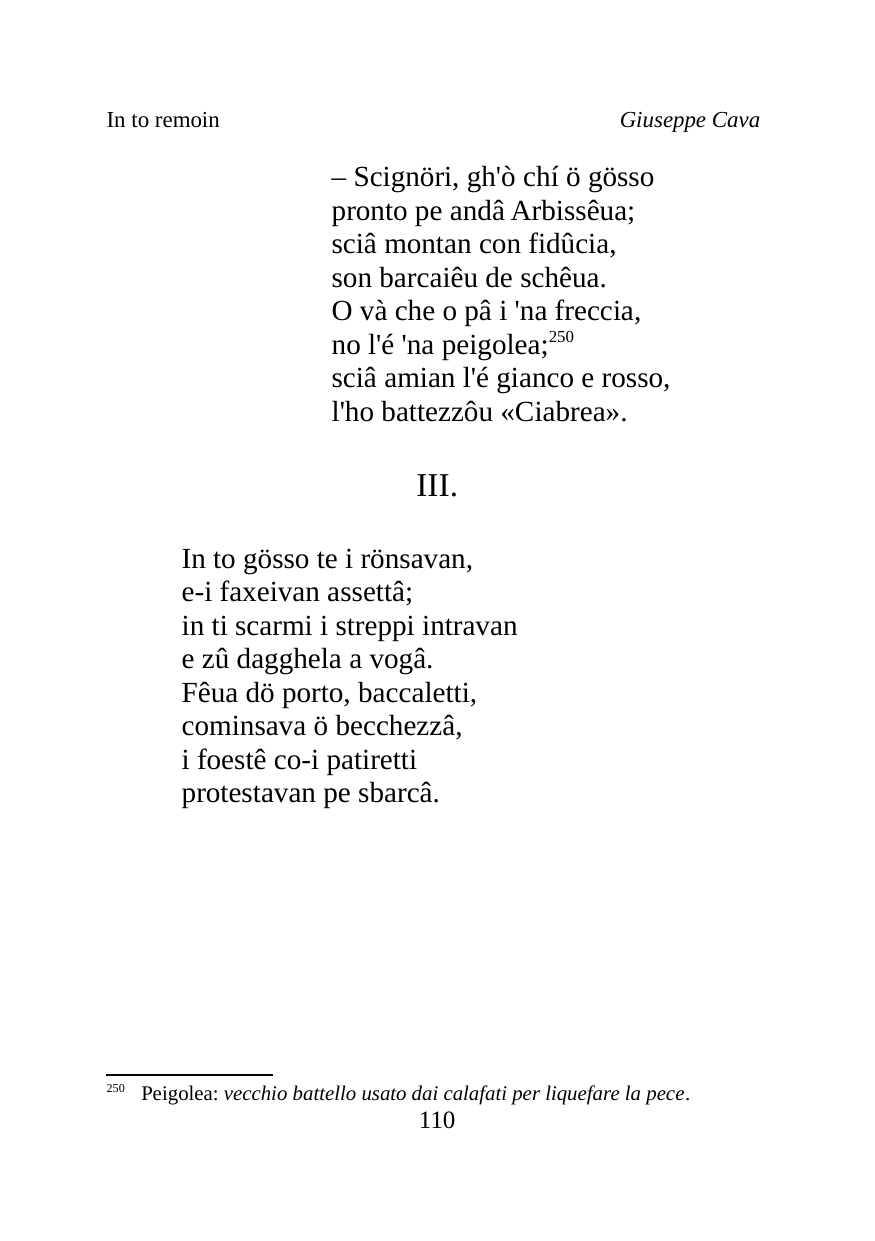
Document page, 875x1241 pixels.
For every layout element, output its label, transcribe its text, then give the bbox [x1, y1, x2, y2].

subtitle III. [106, 465, 768, 503]
text – Scignöri, gh'ò chí ö gösso pronto pe andâ Arbissêua; sciâ montan con fidûcia, son barcaiêu de schêua. O và che o pâ i 'na freccia, no l'é 'na peigolea; sciâ amian l'é gianco e rosso, l'ho battezzôu «Ciabrea». [331, 159, 768, 427]
text Peigolea: vecchio battello usato dai calafati per liquefare la pece. [106, 1081, 768, 1105]
text In to gösso te i rönsavan, e-i faxeivan assettâ; in ti scarmi i streppi intravan e zû dagghela a vogâ. Fêua dö porto, baccaletti, cominsava ö becchezzâ, i foestê co-i patiretti protestavan pe sbarcâ. [181, 541, 768, 809]
